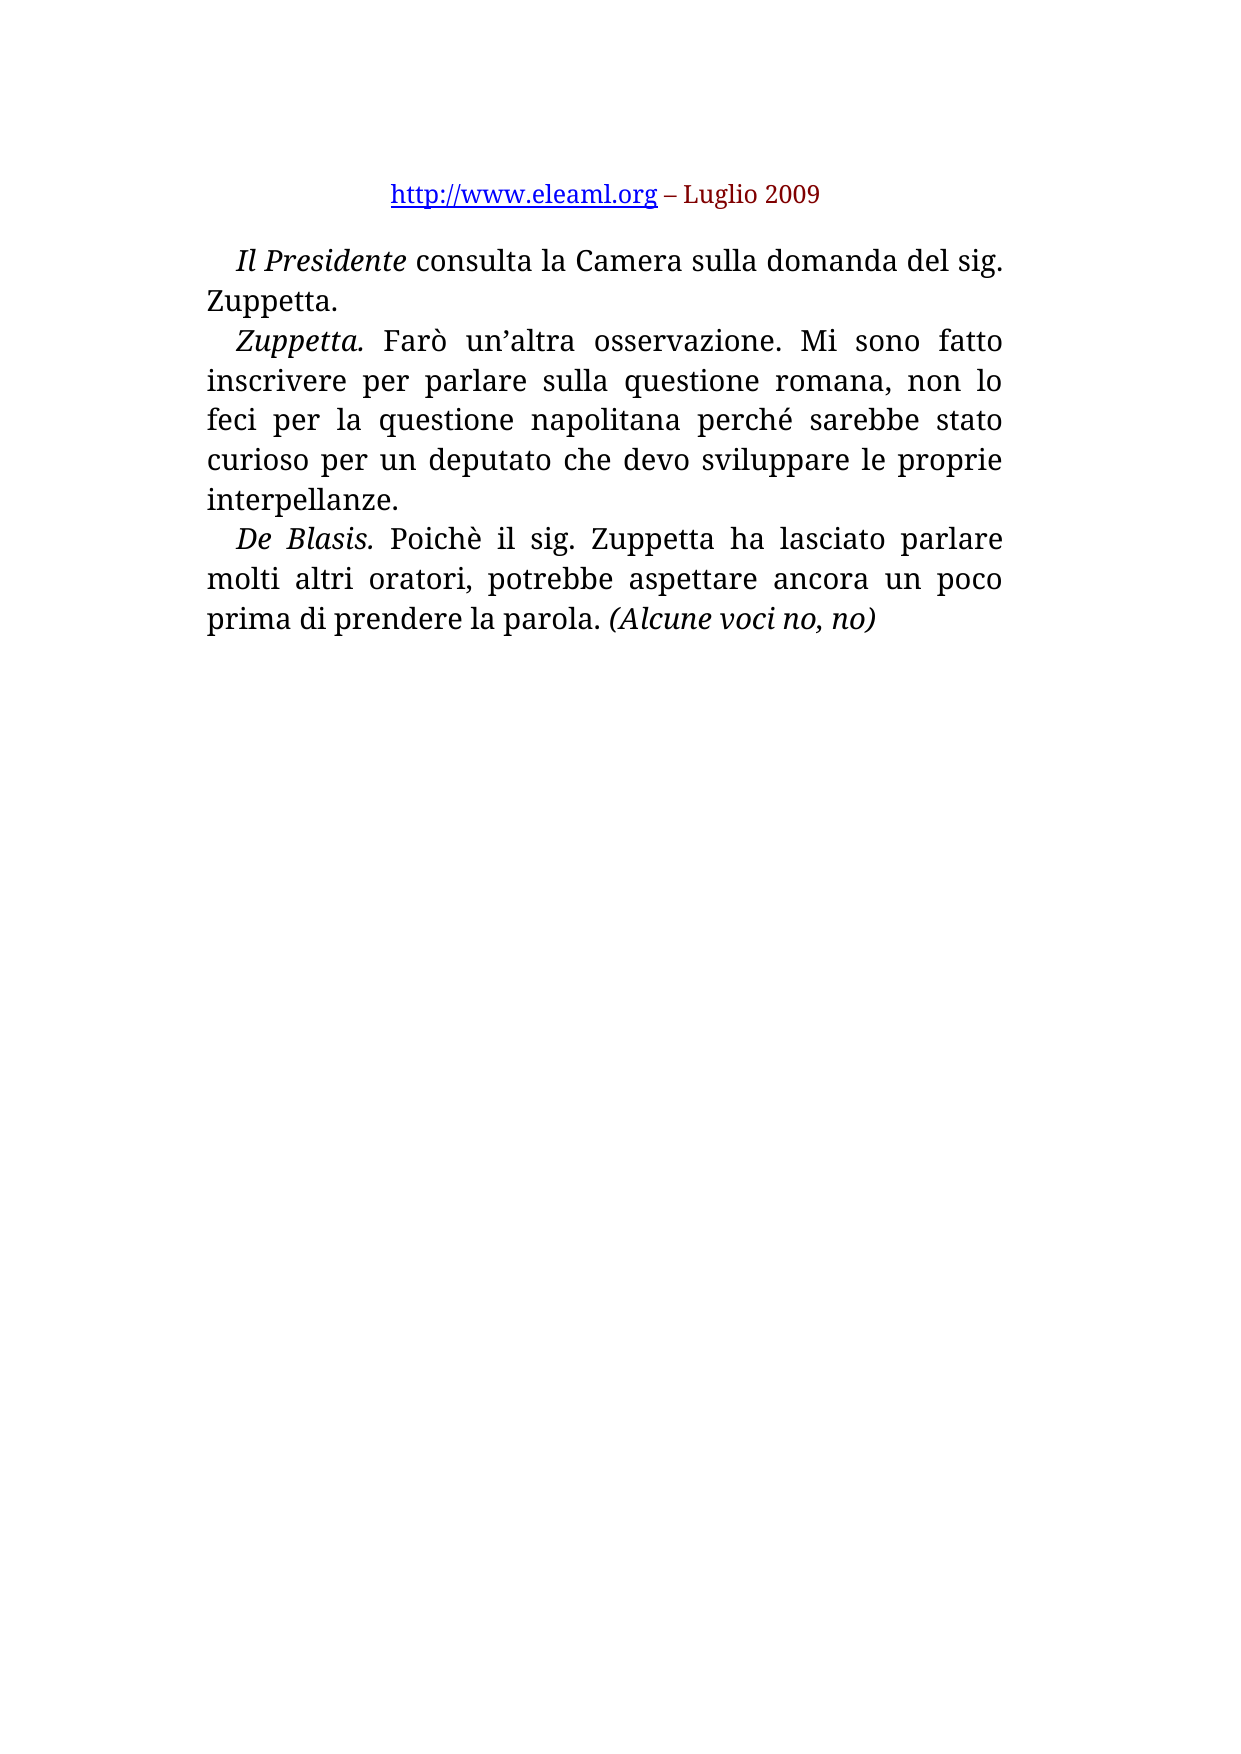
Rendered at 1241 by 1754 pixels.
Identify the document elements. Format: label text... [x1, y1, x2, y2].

text De Blasis. Poichè il sig. Zuppetta ha lasciato parlare molti altri oratori, potrebbe aspettare ancora un poco prima di prendere la parola. (Alcune voci no, no) [207, 518, 1004, 638]
text Zuppetta. Farò un’altra osservazione. Mi sono fatto inscrivere per parlare sulla questione romana, non lo feci per la questione napolitana perché sarebbe stato curioso per un deputato che devo sviluppare le proprie interpellanze. [207, 320, 1004, 518]
text Il Presidente consulta la Camera sulla domanda del sig. Zuppetta. [207, 241, 1004, 320]
